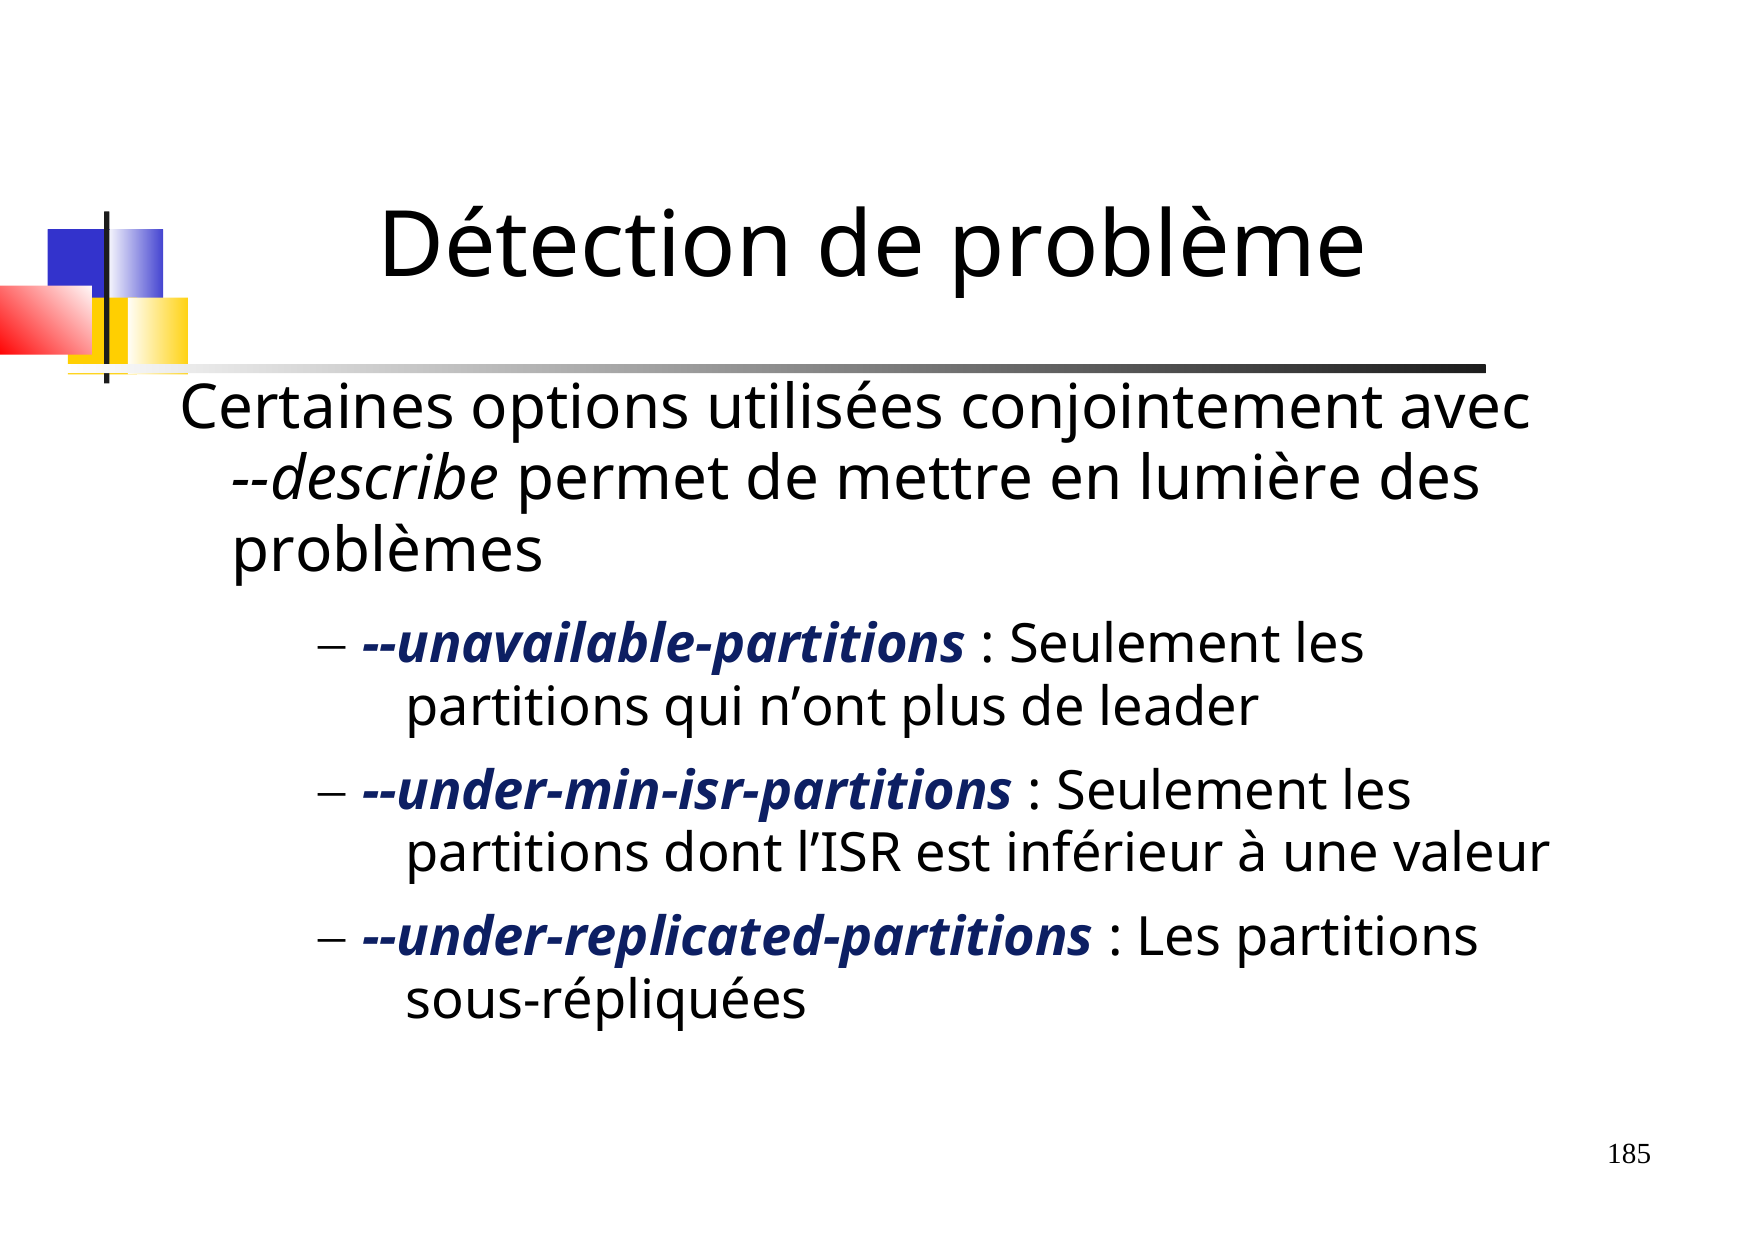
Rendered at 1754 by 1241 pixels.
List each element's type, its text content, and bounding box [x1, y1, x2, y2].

list Certaines options utilisées conjointement avec --describe permet de mettre en lumière des problèmes --unavailable-partitions : Seulement les partitions qui n’ont plus de leader --under-min-isr-partitions : Seulement les partitions dont l’ISR est inférieur à une valeur --under-replicated-partitions : Les partitions sous-répliquées [179, 371, 1567, 1091]
title Détection de problème [179, 139, 1567, 351]
